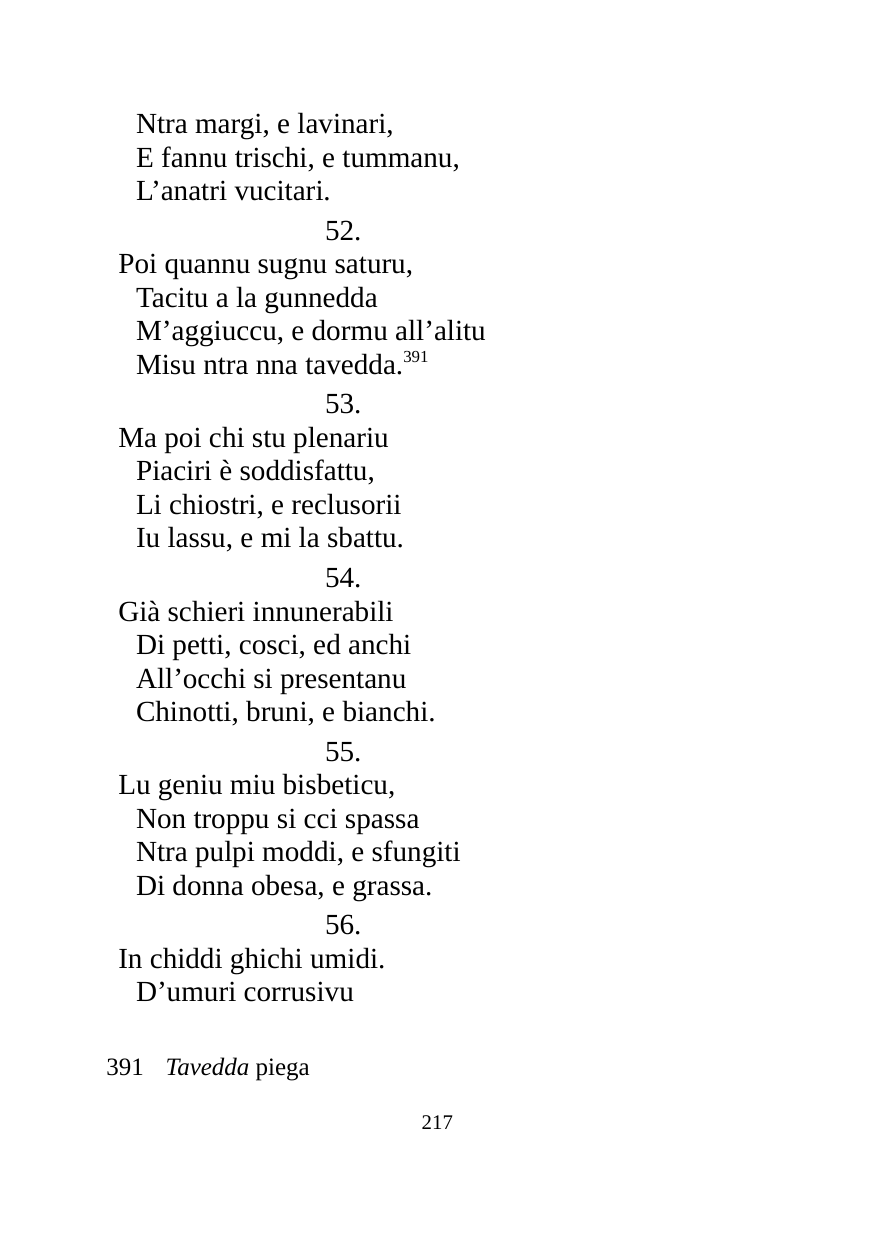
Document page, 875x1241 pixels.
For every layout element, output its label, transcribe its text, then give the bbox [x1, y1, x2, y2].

text Ma poi chi stu plenariu Piaciri è soddisfattu, Li chiostri, e reclusorii Iu lassu, e mi la sbattu. [118, 420, 768, 554]
text 54. [325, 560, 768, 594]
text 56. [325, 907, 768, 941]
text Ntra margi, e lavinari, E fannu trischi, e tummanu, L’anatri vucitari. [118, 106, 768, 207]
text Già schieri innunerabili Di petti, cosci, ed anchi All’occhi si presentanu Chinotti, bruni, e bianchi. [118, 594, 768, 728]
text Tavedda piega [106, 1052, 768, 1080]
text In chiddi ghichi umidi. D’umuri corrusivu [118, 941, 768, 1008]
text Lu geniu miu bisbeticu, Non troppu si cci spassa Ntra pulpi moddi, e sfungiti Di donna obesa, e grassa. [118, 767, 768, 901]
text 52. [325, 213, 768, 246]
text 55. [325, 734, 768, 767]
text Poi quannu sugnu saturu, Tacitu a la gunnedda M’aggiuccu, e dormu all’alitu Misu ntra nna tavedda. [118, 246, 768, 381]
text 53. [325, 386, 768, 420]
